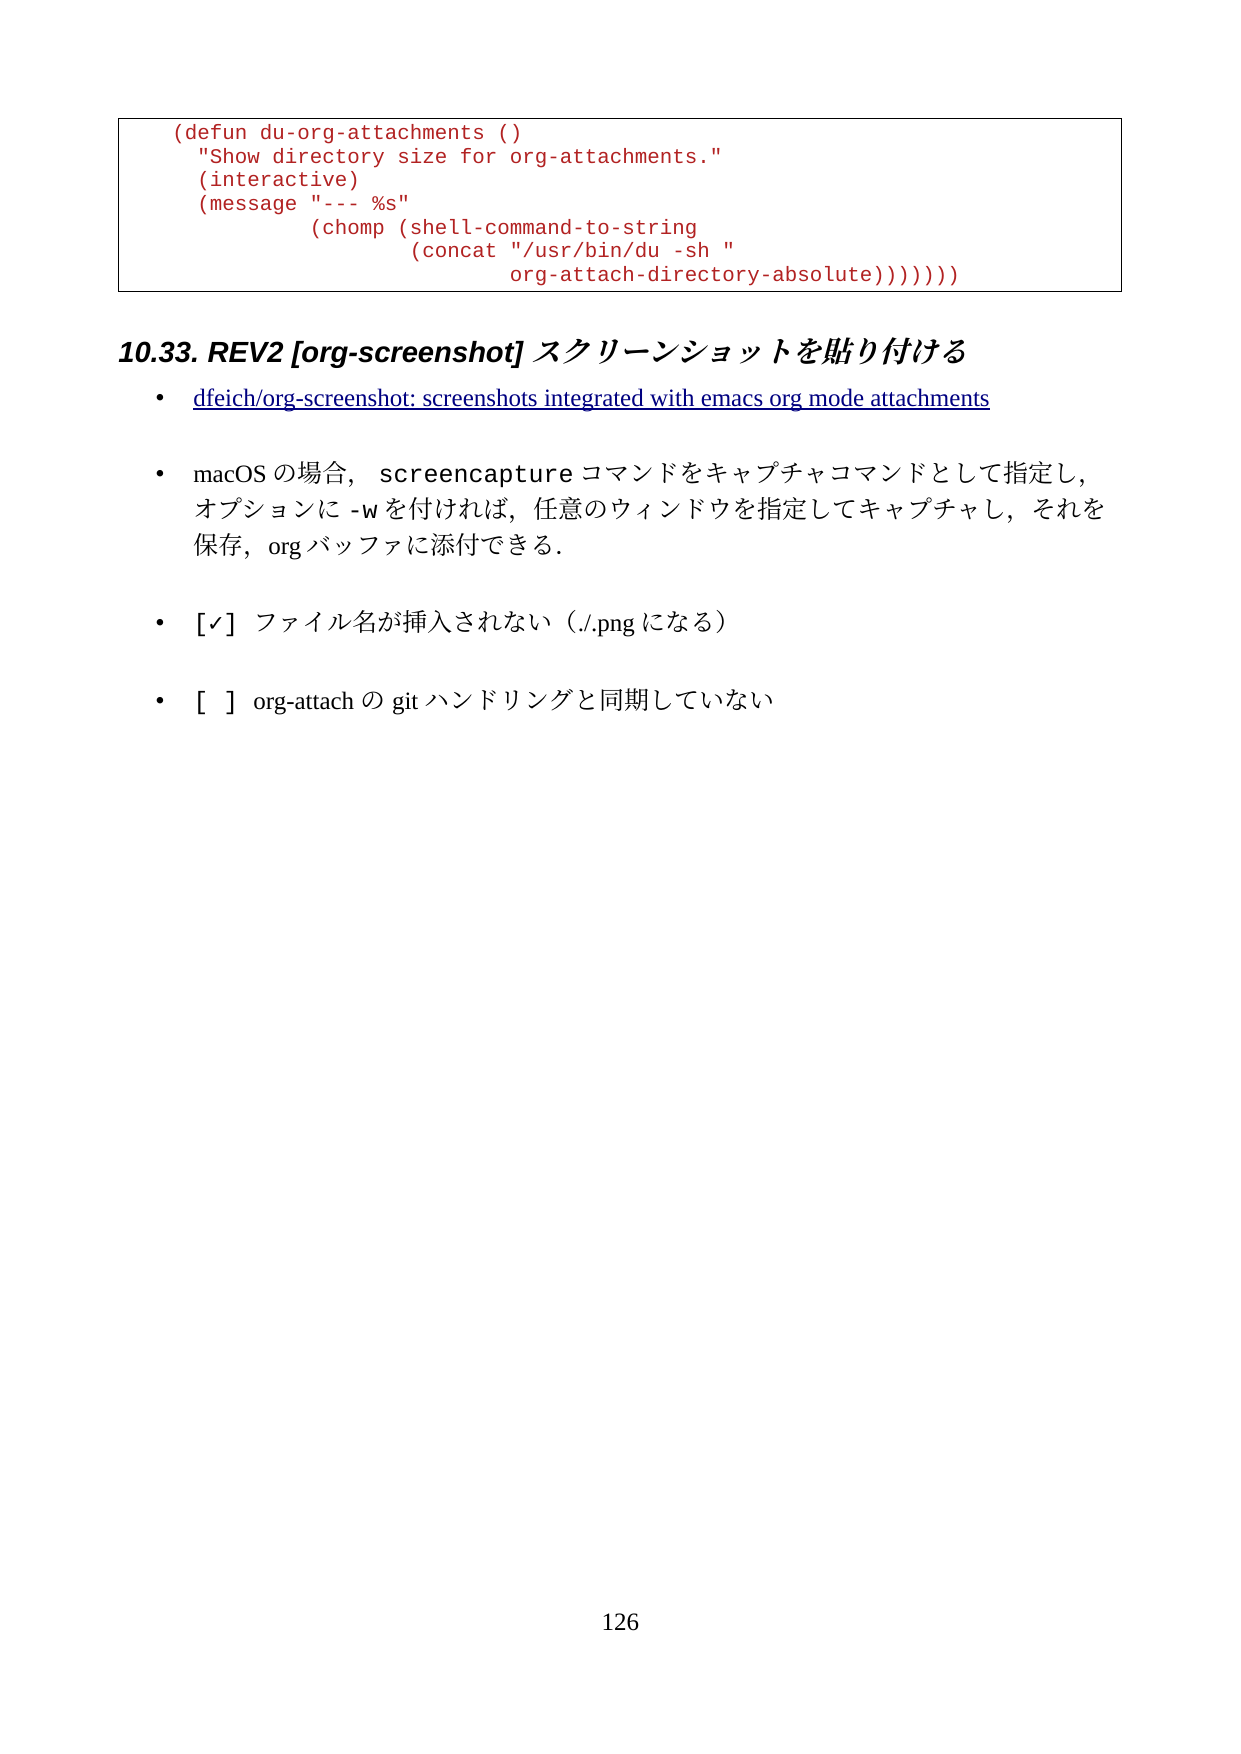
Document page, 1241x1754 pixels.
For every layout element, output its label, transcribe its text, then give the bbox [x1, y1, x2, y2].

list dfeich/org-screenshot: screenshots integrated with emacs org mode attachments [156, 383, 1122, 441]
text (chomp (shell-command-to-string [119, 213, 1121, 236]
text org-attach-directory-absolute))))))) [119, 260, 1121, 291]
text (interactive) [119, 165, 1121, 189]
text (defun du-org-attachments () [119, 119, 1121, 142]
list macOSの場合， screencapture コマンドをキャプチャコマンドとして指定し，オプションに -w を付ければ，任意のウィンドウを指定してキャプチャし，それを保存，orgバッファに添付できる． [156, 453, 1122, 591]
text (message "--- %s" [119, 189, 1121, 213]
text "Show directory size for org-attachments." [119, 142, 1121, 165]
text (concat "/usr/bin/du -sh " [119, 236, 1121, 260]
list [✓] ファイル名が挿入されない（./.pngになる） [156, 603, 1122, 668]
list [ ] org-attach の git ハンドリングと同期していない [156, 681, 1122, 746]
subtitle REV2 [org-screenshot] スクリーンショットを貼り付ける [118, 329, 1122, 371]
